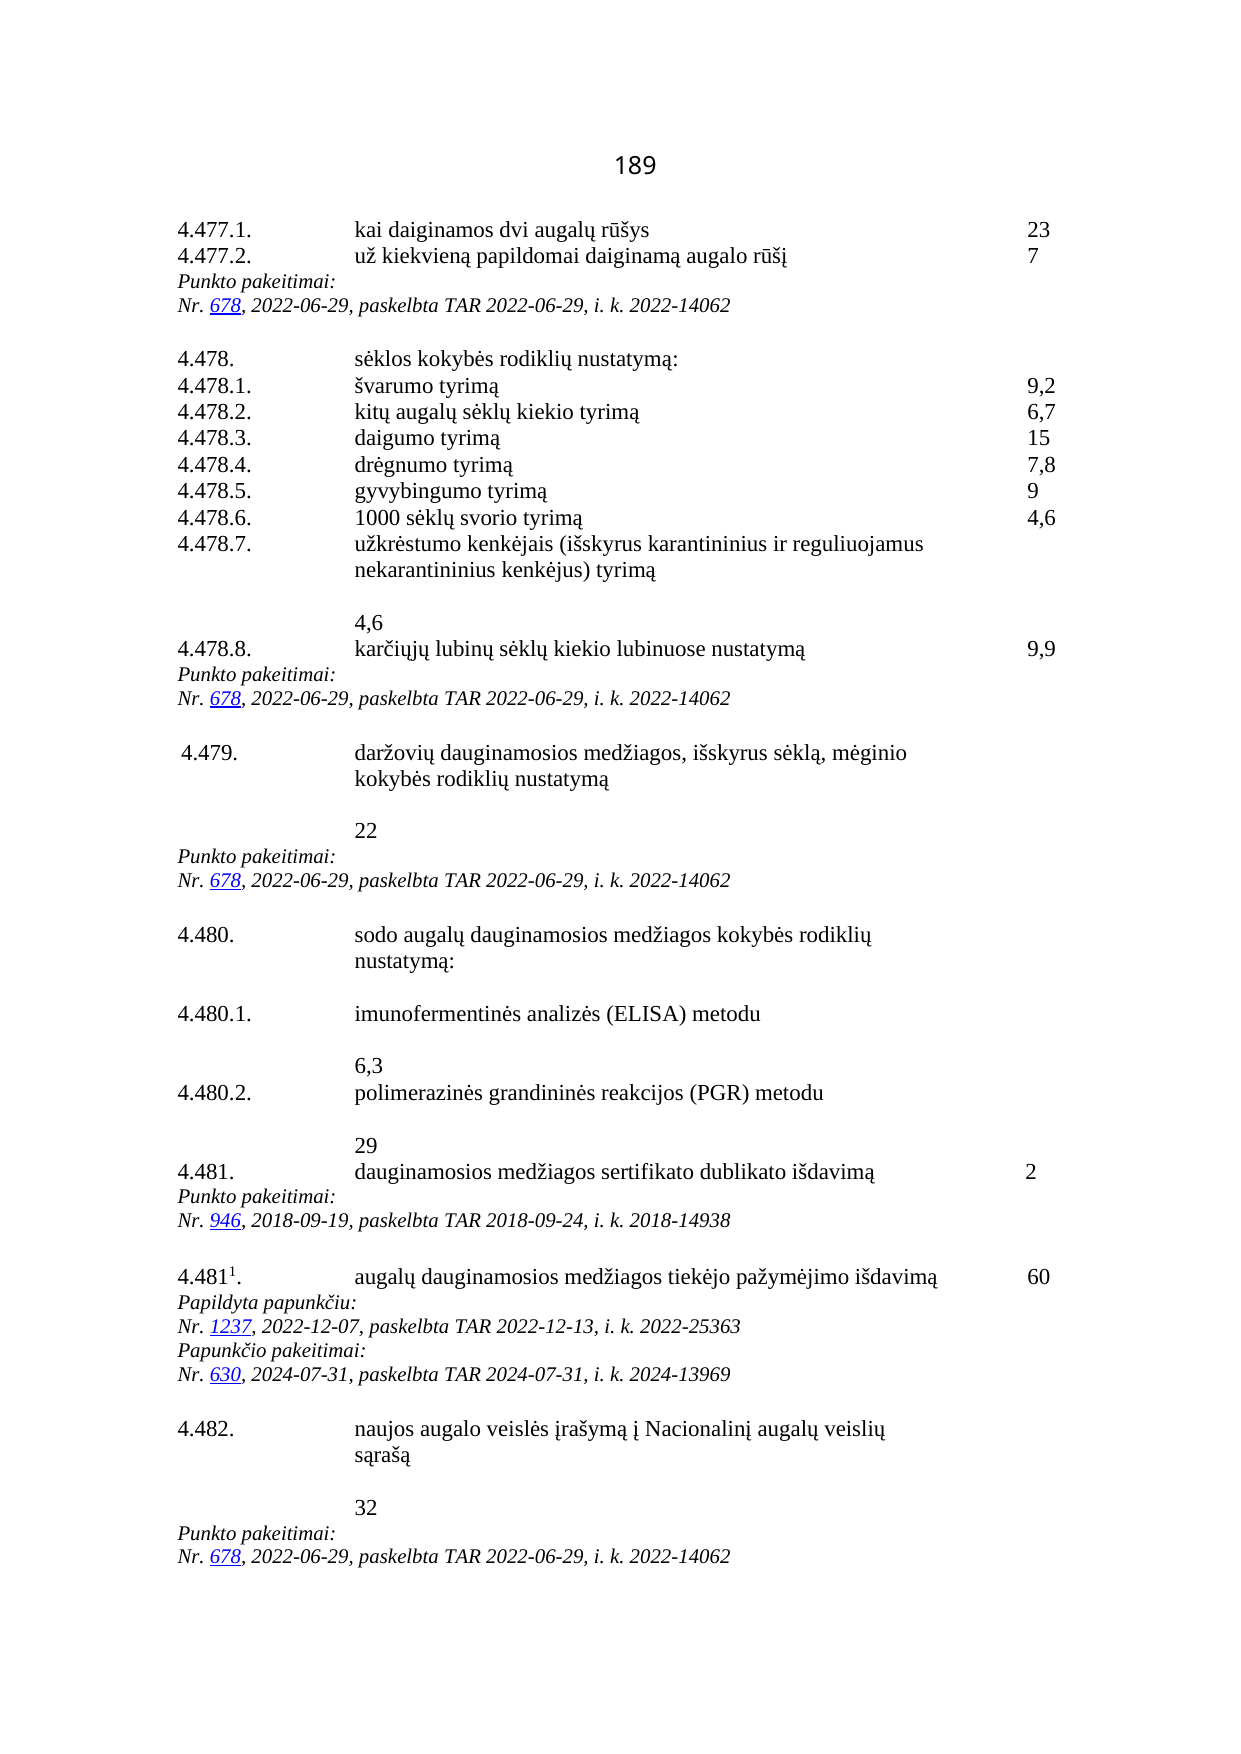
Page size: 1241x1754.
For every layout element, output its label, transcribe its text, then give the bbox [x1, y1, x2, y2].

text nustatymą: [354, 947, 945, 1000]
text 4.478. sėklos kokybės rodiklių nustatymą: [177, 345, 1092, 372]
text 4.478.4. drėgnumo tyrimą 7,8 [177, 451, 1092, 477]
text 4.478.8. karčiųjų lubinų sėklų kiekio lubinuose nustatymą 9,9 [177, 635, 1092, 662]
text Punkto pakeitimai: [177, 268, 1092, 293]
text 4.478.2. kitų augalų sėklų kiekio tyrimą 6,7 [177, 398, 1092, 424]
text Punkto pakeitimai: [177, 844, 1092, 868]
text 4.477.2. už kiekvieną papildomai daiginamą augalo rūšį 7 [177, 242, 1092, 268]
text Punkto pakeitimai: [177, 662, 1092, 686]
text Nr. 946, 2018-09-19, paskelbta TAR 2018-09-24, i. k. 2018-14938 [177, 1208, 1092, 1232]
text 4.480.2. polimerazinės grandininės reakcijos (PGR) metodu 29 [177, 1079, 945, 1158]
text Nr. 630, 2024-07-31, paskelbta TAR 2024-07-31, i. k. 2024-13969 [177, 1362, 1092, 1386]
text Nr. 1237, 2022-12-07, paskelbta TAR 2022-12-13, i. k. 2022-25363 [177, 1314, 1092, 1338]
text 4.479. daržovių dauginamosios medžiagos, išskyrus sėklą, mėginio kokybės rodiklių nustatymą 22 [181, 738, 945, 844]
text 4.477.1. kai daiginamos dvi augalų rūšys 23 [177, 216, 1092, 242]
text 4.478.6. 1000 sėklų svorio tyrimą 4,6 [177, 503, 1092, 530]
text Papunkčio pakeitimai: [177, 1338, 1092, 1362]
text 4.478.5. gyvybingumo tyrimą 9 [177, 477, 1092, 503]
text 4.481. dauginamosios medžiagos sertifikato dublikato išdavimą 2 [177, 1158, 1092, 1184]
text 4.478.1. švarumo tyrimą 9,2 [177, 372, 1092, 398]
text Nr. 678, 2022-06-29, paskelbta TAR 2022-06-29, i. k. 2022-14062 [177, 686, 1092, 710]
text Papildyta papunkčiu: [177, 1290, 1092, 1314]
text Punkto pakeitimai: [177, 1520, 1092, 1544]
text Punkto pakeitimai: [177, 1184, 1092, 1208]
text 4.482. naujos augalo veislės įrašymą į Nacionalinį augalų veislių sąrašą 32 [177, 1415, 945, 1520]
text 4.480. sodo augalų dauginamosios medžiagos kokybės rodiklių [177, 921, 945, 947]
text 4.4811. augalų dauginamosios medžiagos tiekėjo pažymėjimo išdavimą 60 [177, 1261, 1092, 1290]
text Nr. 678, 2022-06-29, paskelbta TAR 2022-06-29, i. k. 2022-14062 [177, 1544, 1092, 1568]
text Nr. 678, 2022-06-29, paskelbta TAR 2022-06-29, i. k. 2022-14062 [177, 868, 1092, 892]
text 4.478.3. daigumo tyrimą 15 [177, 424, 1092, 451]
text 4.480.1. imunofermentinės analizės (ELISA) metodu 6,3 [177, 1000, 945, 1079]
text Nr. 678, 2022-06-29, paskelbta TAR 2022-06-29, i. k. 2022-14062 [177, 293, 1092, 317]
text 4.478.7. užkrėstumo kenkėjais (išskyrus karantininius ir reguliuojamus nekarantininius kenkėjus) tyrimą 4,6 [177, 530, 945, 635]
